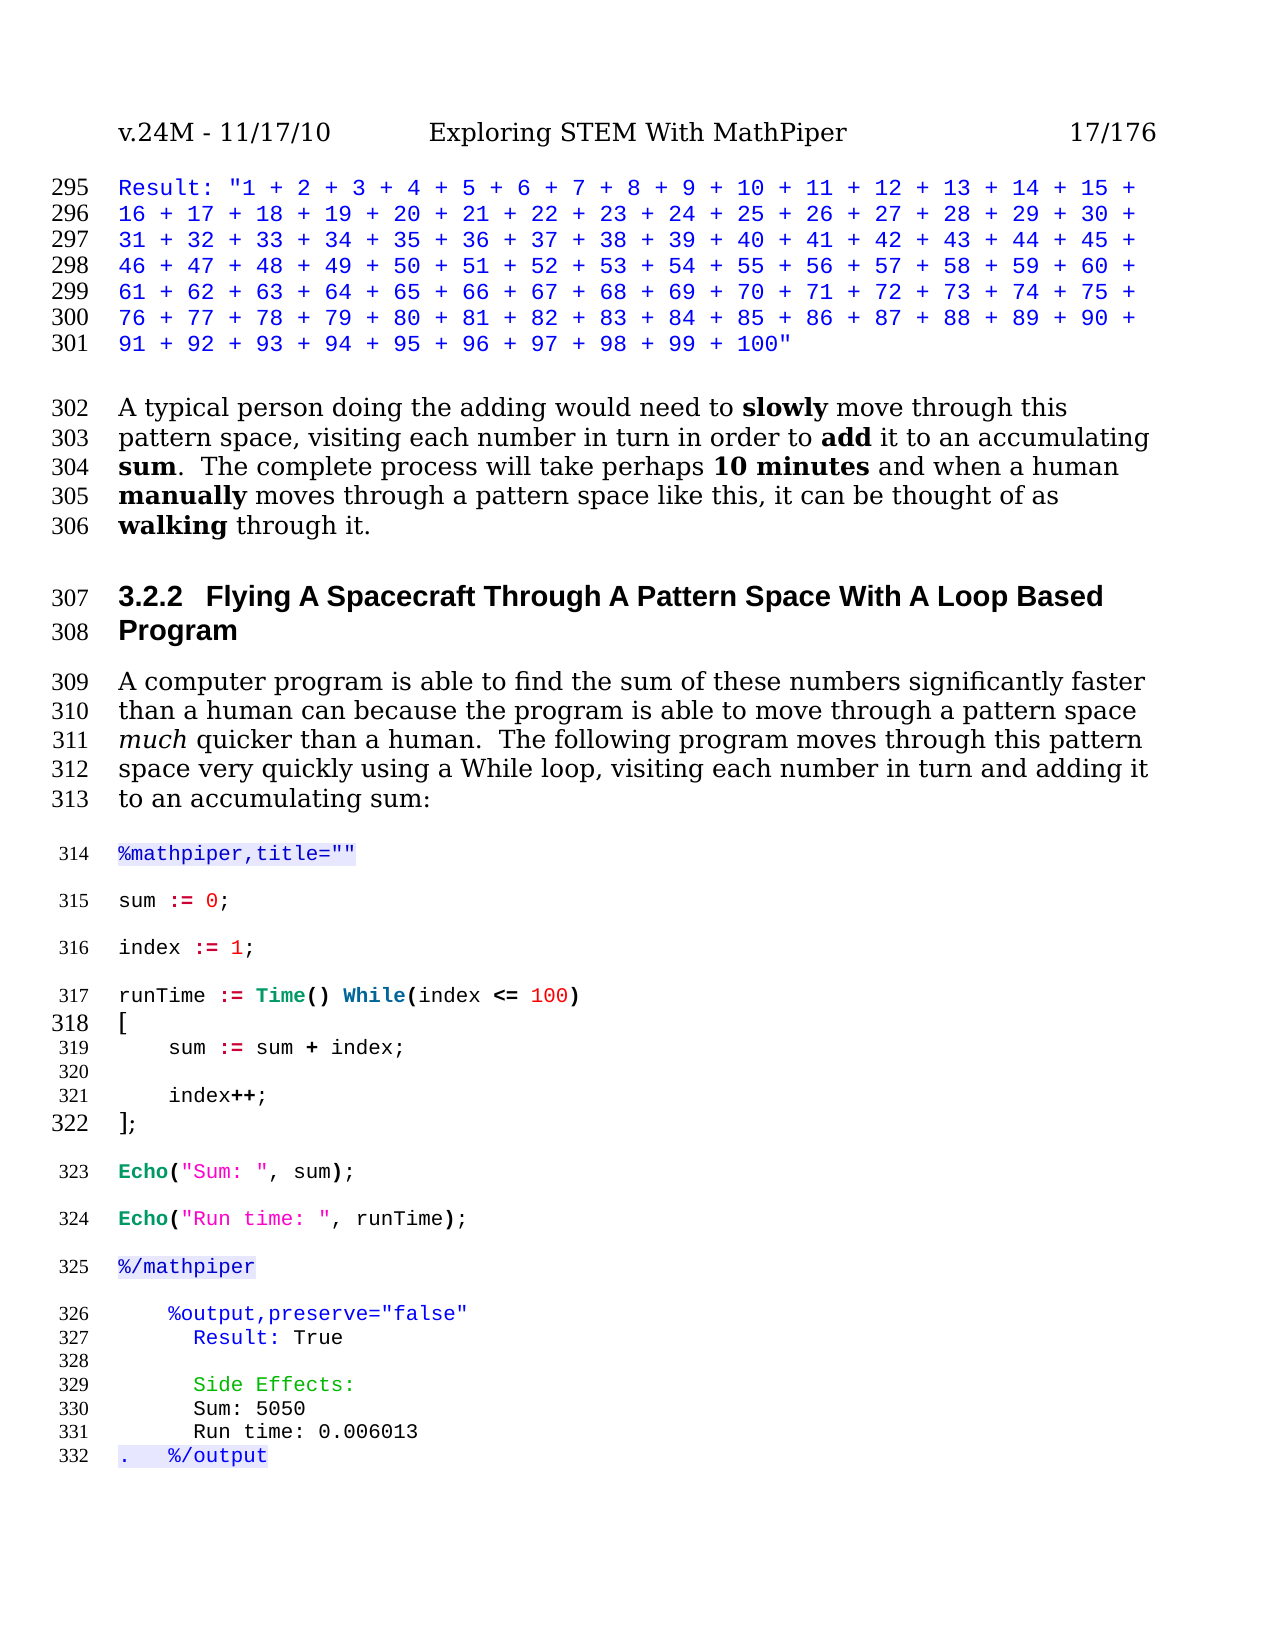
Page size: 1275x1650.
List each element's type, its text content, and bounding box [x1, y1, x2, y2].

text [ [118, 1008, 1157, 1037]
text Result: True [118, 1327, 1157, 1350]
text %mathpiper,title="" [118, 843, 1157, 866]
text Sum: 5050 [118, 1398, 1157, 1421]
text A typical person doing the adding would need to slowly move through this pattern space, visiting each number in turn in order to add it to an accumulating sum. The complete process will take perhaps 10 minutes and when a human manually moves through a pattern space like this, it can be thought of as walking through it. [118, 393, 1157, 540]
text index := 1; [118, 937, 1157, 961]
text ]; [118, 1108, 1157, 1137]
text Echo("Sum: ", sum); [118, 1161, 1157, 1185]
text A computer program is able to find the sum of these numbers significantly faster than a human can because the program is able to move through a pattern space much quicker than a human. The following program moves through this pattern space very quickly using a While loop, visiting each number in turn and adding it to an accumulating sum: [118, 667, 1157, 813]
text Run time: 0.006013 [118, 1421, 1157, 1445]
text index++; [118, 1085, 1157, 1108]
subtitle Flying A Spacecraft Through A Pattern Space With A Loop Based Program [118, 579, 1157, 646]
text sum := 0; [118, 890, 1157, 914]
text sum := sum + index; [118, 1037, 1157, 1061]
text runTime := Time() While(index <= 100) [118, 984, 1157, 1008]
text Side Effects: [118, 1374, 1157, 1398]
text %/mathpiper [118, 1256, 1157, 1279]
text %output,preserve="false" [118, 1303, 1157, 1327]
text Result: "1 + 2 + 3 + 4 + 5 + 6 + 7 + 8 + 9 + 10 + 11 + 12 + 13 + 14 + 15 + 16 + 17 + 18 + 19 + 20 + 21 + 22 + 23 + 24 + 25 + 26 + 27 + 28 + 29 + 30 + 31 + 32 + 33 + 34 + 35 + 36 + 37 + 38 + 39 + 40 + 41 + 42 + 43 + 44 + 45 + 46 + 47 + 48 + 49 + 50 + 51 + 52 + 53 + 54 + 55 + 56 + 57 + 58 + 59 + 60 + 61 + 62 + 63 + 64 + 65 + 66 + 67 + 68 + 69 + 70 + 71 + 72 + 73 + 74 + 75 + 76 + 77 + 78 + 79 + 80 + 81 + 82 + 83 + 84 + 85 + 86 + 87 + 88 + 89 + 90 + 91 + 92 + 93 + 94 + 95 + 96 + 97 + 98 + 99 + 100" [118, 177, 1157, 358]
text Echo("Run time: ", runTime); [118, 1208, 1157, 1232]
text . %/output [118, 1445, 1157, 1468]
